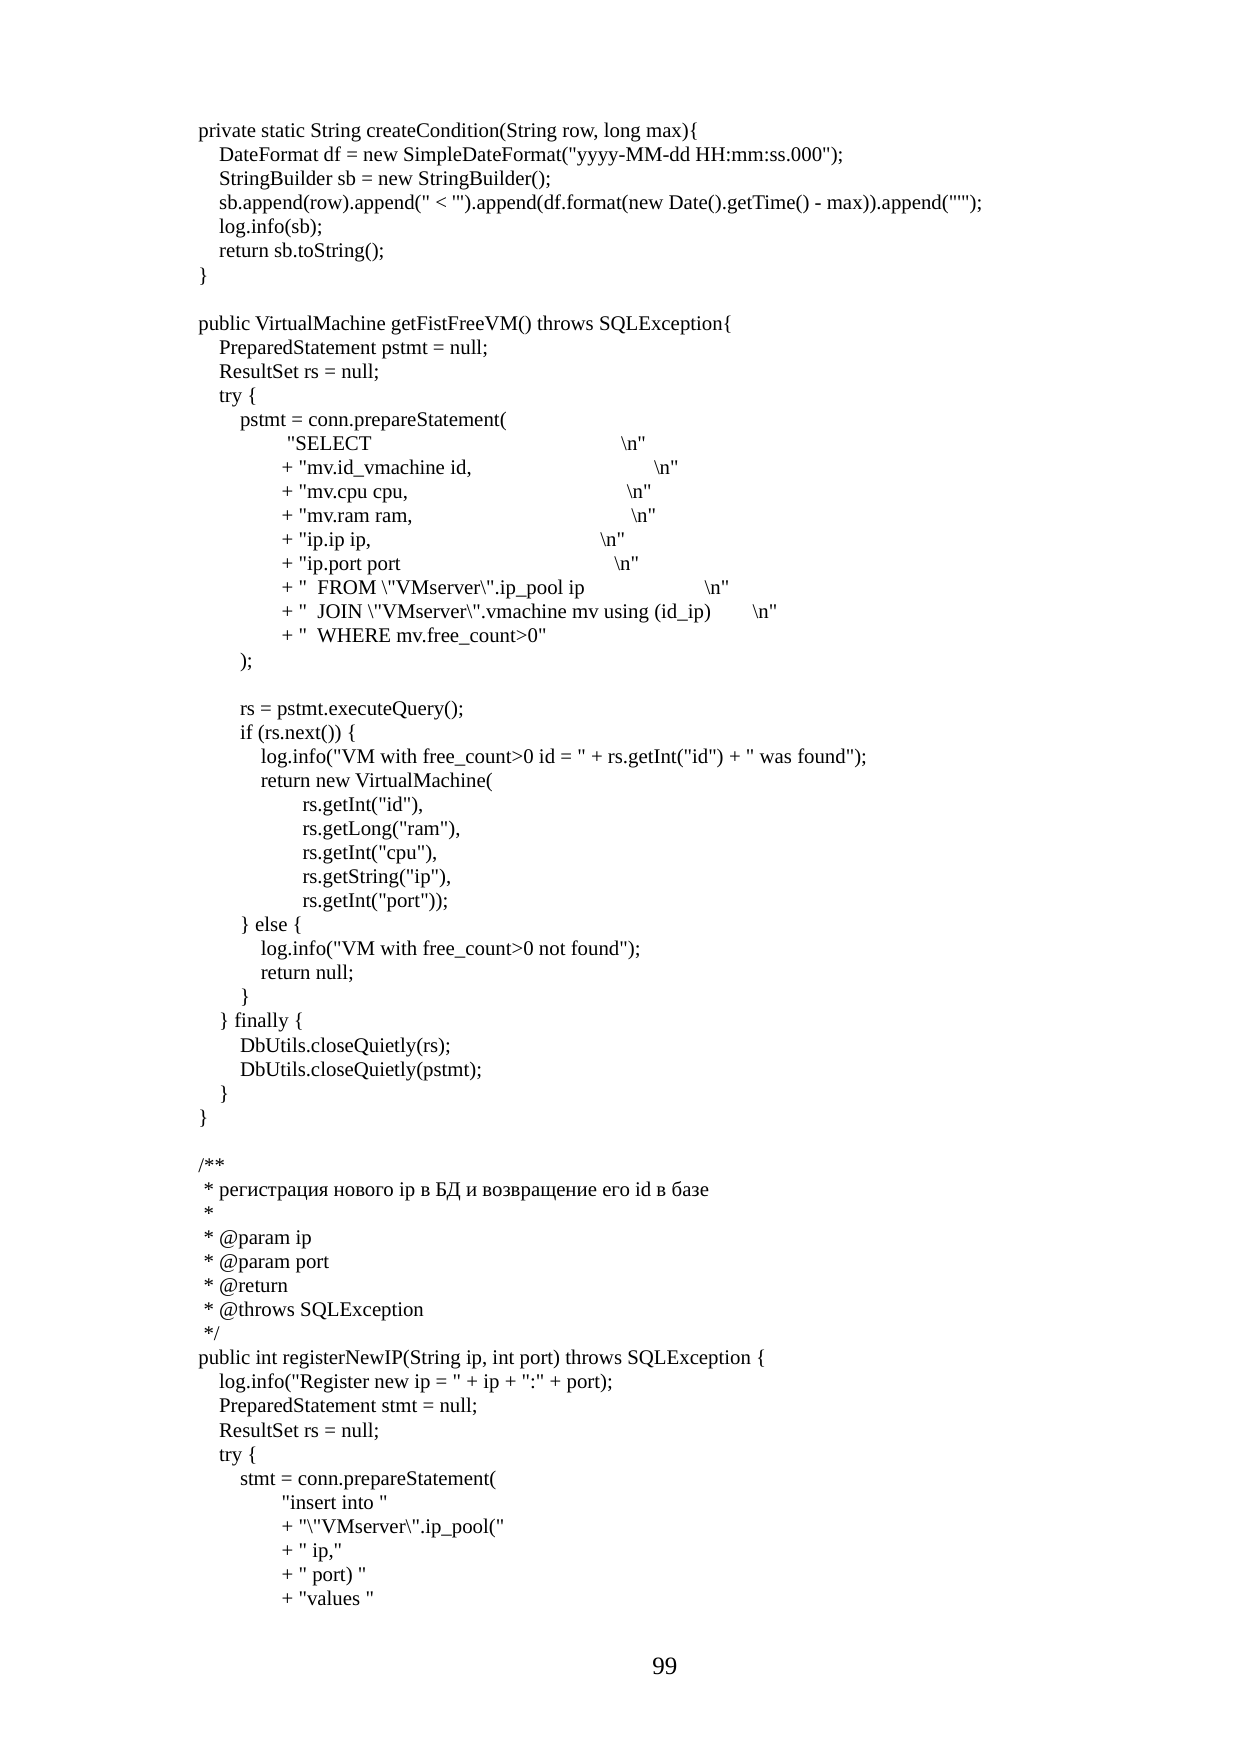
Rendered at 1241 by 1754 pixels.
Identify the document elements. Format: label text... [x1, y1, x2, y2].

text private static String createCondition(String row, long max){ DateFormat df = new SimpleDateFormat("yyyy-MM-dd HH:mm:ss.000"); StringBuilder sb = new StringBuilder(); sb.append(row).append(" < '").append(df.format(new Date().getTime() - max)).append("'"); log.info(sb); return sb.toString(); } public VirtualMachine getFistFreeVM() throws SQLException{ PreparedStatement pstmt = null; ResultSet rs = null; try { pstmt = conn.prepareStatement( "SELECT \n" + "mv.id_vmachine id, \n" + "mv.cpu cpu, \n" + "mv.ram ram, \n" + "ip.ip ip, \n" + "ip.port port \n" + " FROM \"VMserver\".ip_pool ip \n" + " JOIN \"VMserver\".vmachine mv using (id_ip) \n" + " WHERE mv.free_count>0" ); rs = pstmt.executeQuery(); if (rs.next()) { log.info("VM with free_count>0 id = " + rs.getInt("id") + " was found"); return new VirtualMachine( rs.getInt("id"), rs.getLong("ram"), rs.getInt("cpu"), rs.getString("ip"), rs.getInt("port")); } else { log.info("VM with free_count>0 not found"); return null; } } finally { DbUtils.closeQuietly(rs); DbUtils.closeQuietly(pstmt); } } /** * регистрация нового ip в БД и возвращение его id в базе * * @param ip * @param port * @return * @throws SQLException */ public int registerNewIP(String ip, int port) throws SQLException { log.info("Register new ip = " + ip + ":" + port); PreparedStatement stmt = null; ResultSet rs = null; try { stmt = conn.prepareStatement( "insert into " + "\"VMserver\".ip_pool(" + " ip," + " port) " + "values " [177, 118, 1152, 1610]
